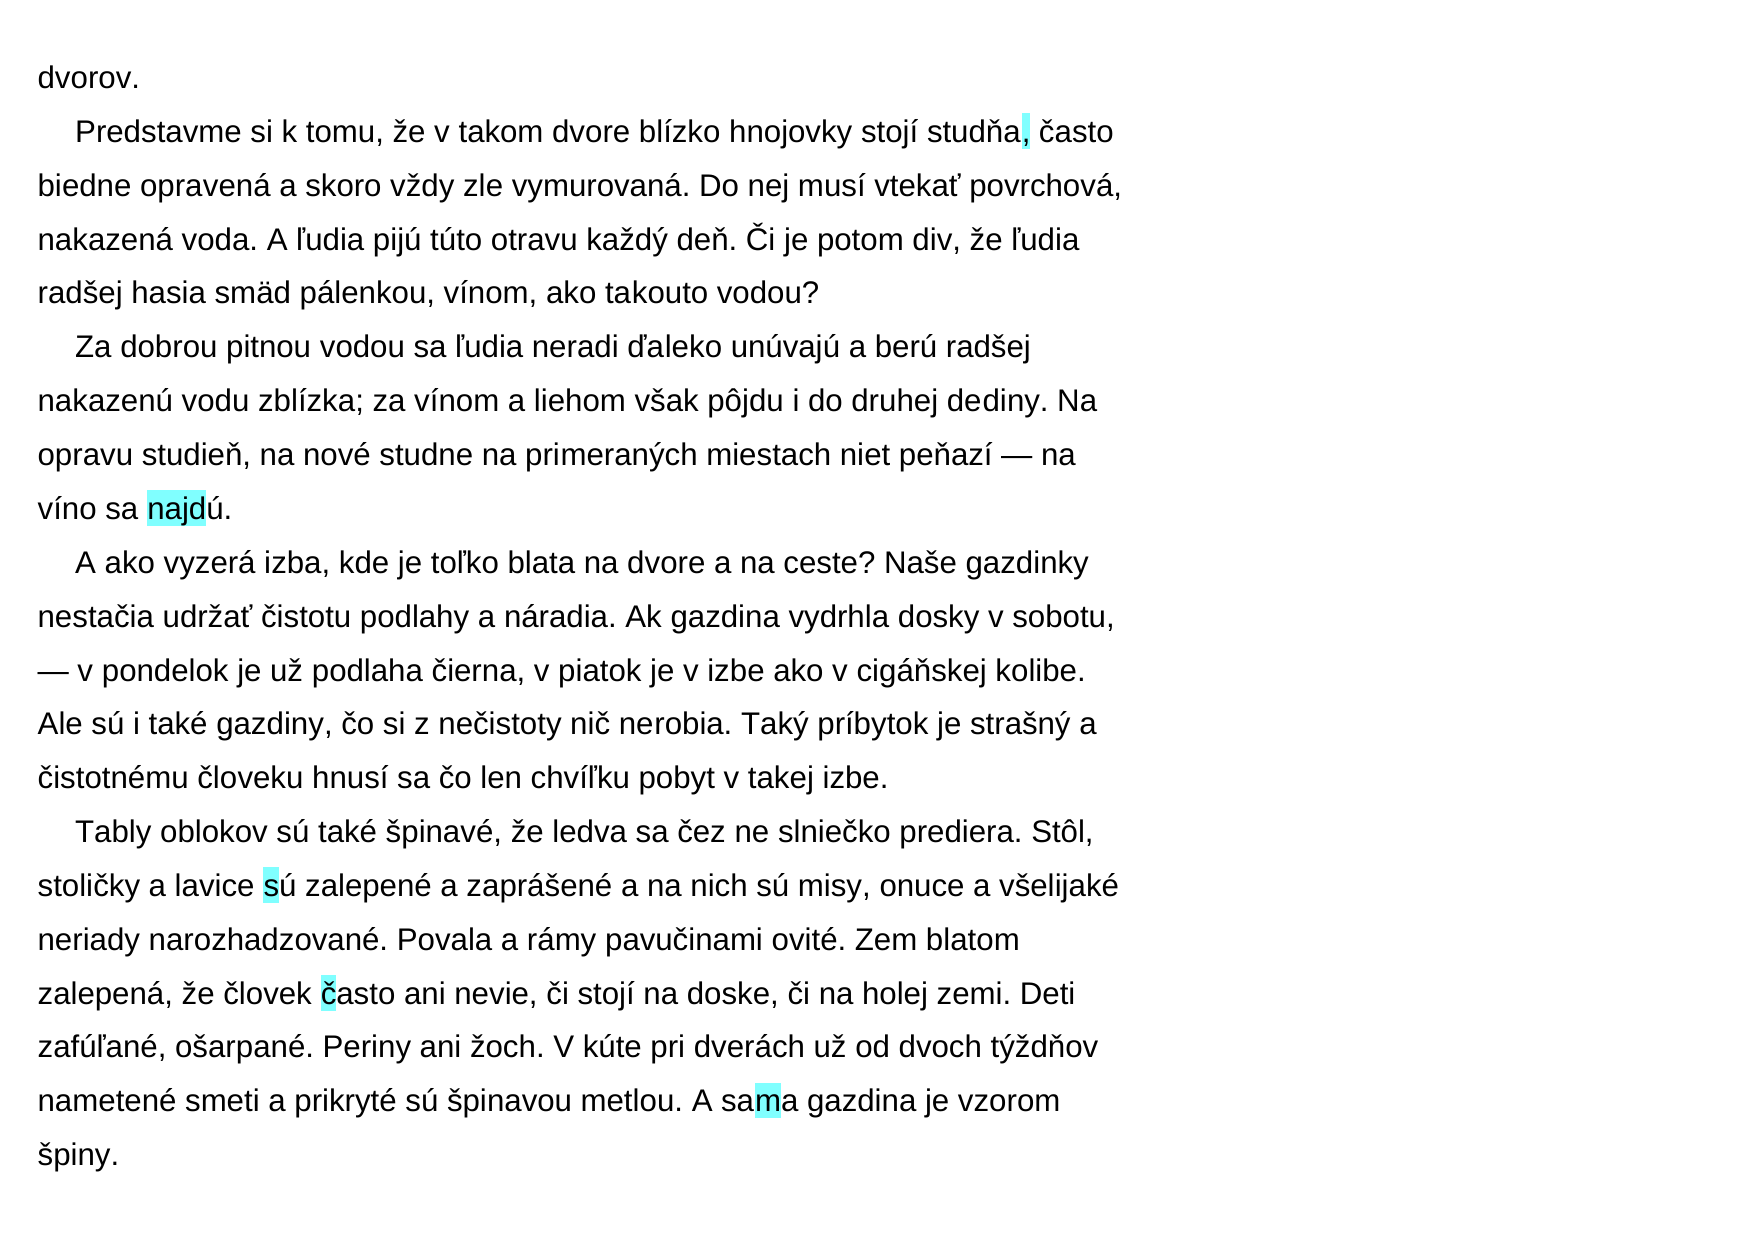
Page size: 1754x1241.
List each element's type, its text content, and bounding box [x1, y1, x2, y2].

text dvorov. [37, 59, 1130, 95]
text Predstavme si k tomu, že v takom dvore blízko hnojovky stojí studňa, často biedne opra­vená a skoro vždy zle vymurovaná. Do nej musí vtekať povrchová, nakazená voda. A ľudia pijú túto otravu každý deň. Či je potom div, že ľudia radšej hasia smäd pálenkou, vínom, ako ta­kouto vodou? [37, 113, 1130, 311]
text A ako vyzerá izba, kde je toľko blata na dvore a na ceste? Naše gazdinky nestačia udržať čistotu podlahy a náradia. Ak gazdina vydrhla dosky v sobotu, — v pondelok je už podlaha čierna, v piatok je v izbe ako v cigáňskej kolibe. Ale sú i také gazdiny, čo si z nečistoty nič ne­robia. Taký príbytok je strašný a čistotnému člo­veku hnusí sa čo len chvíľku pobyt v takej izbe. [37, 544, 1130, 795]
text Tably oblokov sú také špinavé, že ledva sa čez ne slniečko prediera. Stôl, stoličky a lavice sú zalepené a zaprášené a na nich sú misy, onuce a všelijaké neriady narozhadzované. Povala a rámy pavučinami ovité. Zem blatom zalepená, že človek často ani nevie, či stojí na doske, či na holej zemi. Deti zafúľané, ošarpané. Periny ani žoch. V kúte pri dverách už od dvoch týždňov nametené smeti a prikryté sú špinavou metlou. A sama gazdina je vzorom špiny. [37, 813, 1130, 1172]
text Za dobrou pitnou vodou sa ľudia neradi ďa­leko unúvajú a berú radšej nakazenú vodu zblízka; za vínom a liehom však pôjdu i do druhej de­diny. Na opravu studieň, na nové studne na pri­meraných miestach niet peňazí — na víno sa najdú. [37, 328, 1130, 526]
